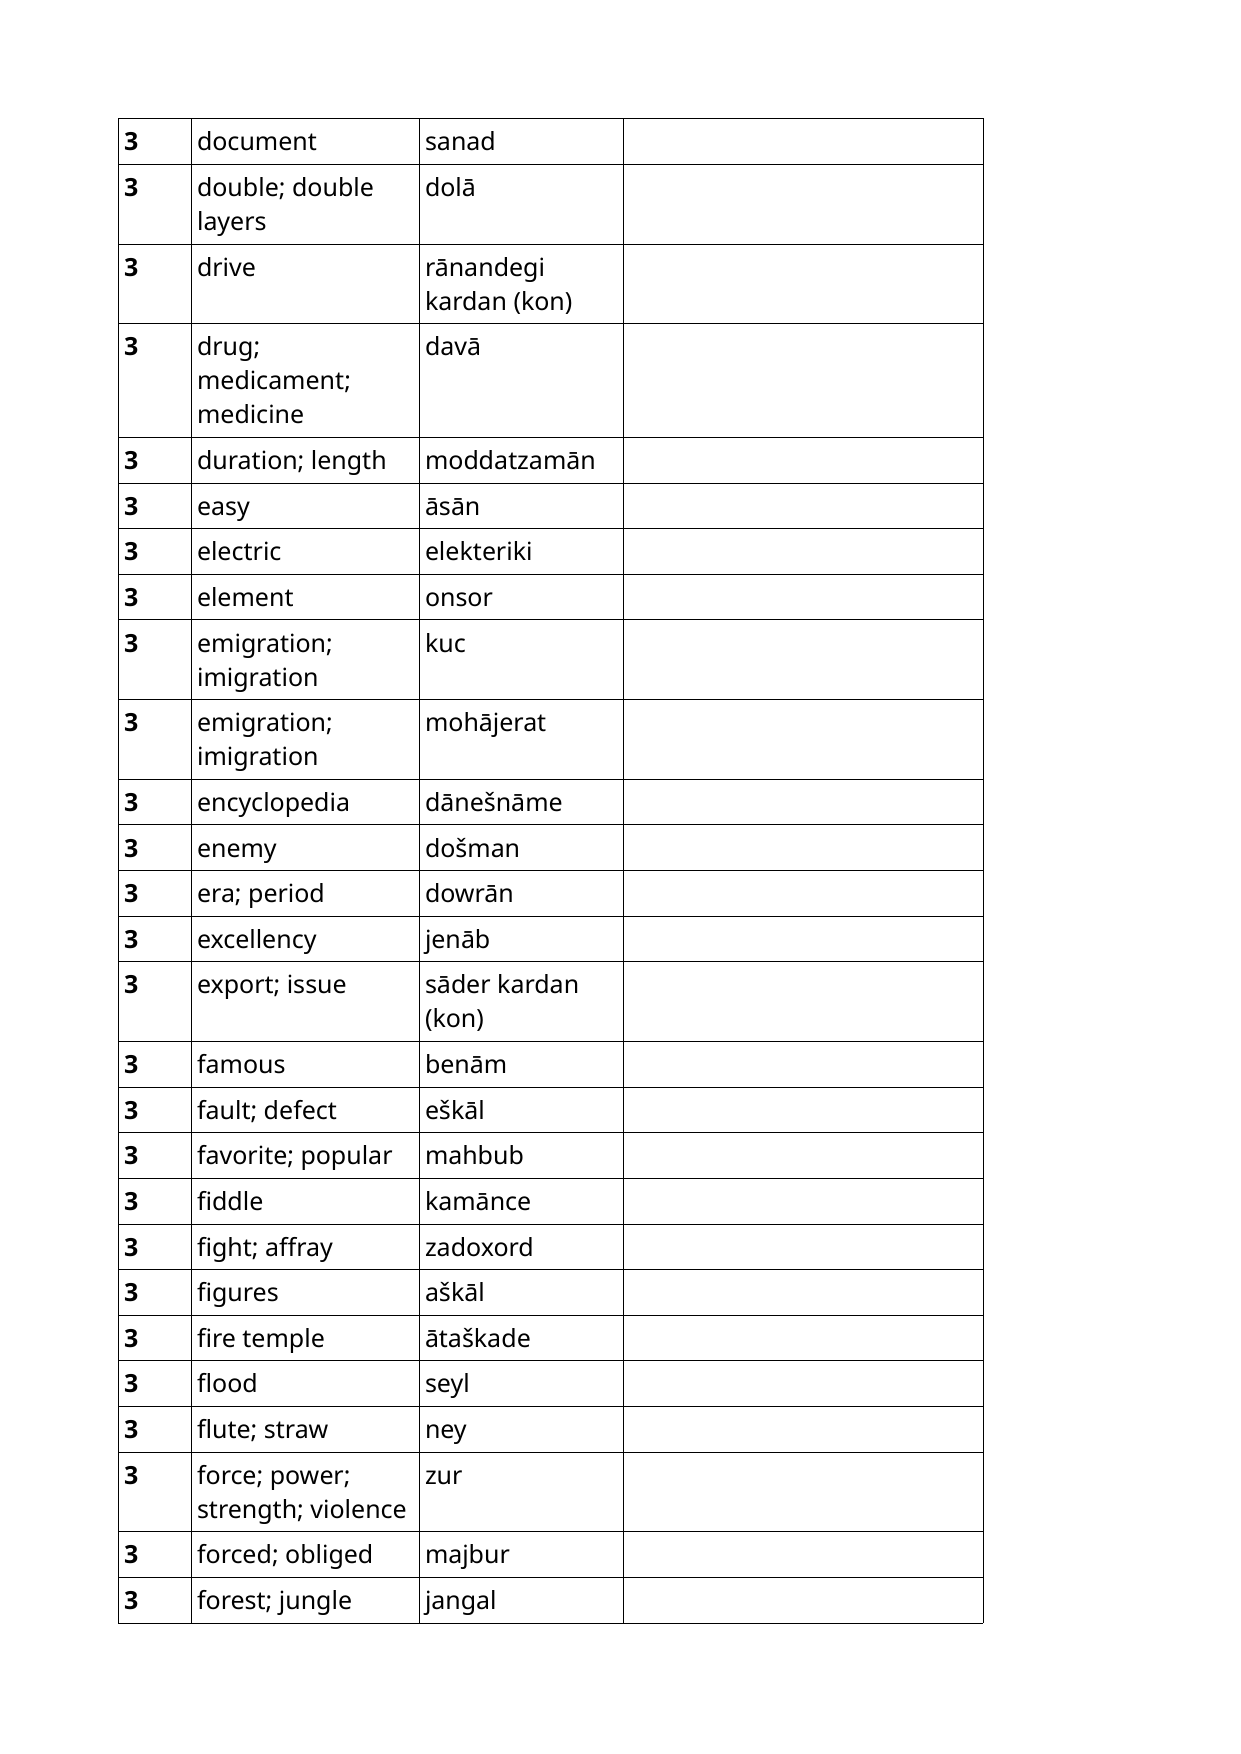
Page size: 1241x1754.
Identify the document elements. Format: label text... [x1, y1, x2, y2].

table_cell [624, 1270, 983, 1315]
table_cell 3 [119, 575, 191, 619]
table_cell forest; jungle [192, 1578, 419, 1622]
table_cell force; power; strength; violence [192, 1453, 419, 1531]
table_cell moddatzamān [420, 438, 623, 482]
table_cell onsor [420, 575, 623, 619]
table_cell flood [192, 1361, 419, 1406]
table_cell element [192, 575, 419, 619]
table_cell duration; length [192, 438, 419, 482]
table_cell dānešnāme [420, 780, 623, 824]
table_cell emigration; imigration [192, 620, 419, 699]
table_cell aškāl [420, 1270, 623, 1315]
table_cell [624, 438, 983, 482]
table_cell 3 [119, 620, 191, 699]
table_cell [624, 1361, 983, 1406]
table_cell fault; defect [192, 1088, 419, 1132]
table_cell 3 [119, 1407, 191, 1452]
table_cell elekteriki [420, 529, 623, 574]
table_cell kuc [420, 620, 623, 699]
table_cell zadoxord [420, 1225, 623, 1269]
table_cell 3 [119, 245, 191, 323]
table_cell davā [420, 324, 623, 437]
table_cell [624, 962, 983, 1041]
table_cell fight; affray [192, 1225, 419, 1269]
table_cell era; period [192, 871, 419, 916]
table_cell benām [420, 1042, 623, 1087]
table_cell [624, 1578, 983, 1622]
table_cell ney [420, 1407, 623, 1452]
table_cell 3 [119, 324, 191, 437]
table_cell [624, 1316, 983, 1360]
table_cell [624, 917, 983, 961]
table_cell 3 [119, 165, 191, 243]
table_cell [624, 324, 983, 437]
table_cell electric [192, 529, 419, 574]
table_cell [624, 1453, 983, 1531]
table_cell [624, 1179, 983, 1223]
table_cell [624, 119, 983, 164]
table_cell [624, 1133, 983, 1178]
table_cell 3 [119, 1361, 191, 1406]
table_cell excellency [192, 917, 419, 961]
table_cell 3 [119, 119, 191, 164]
table_cell [624, 700, 983, 779]
table_cell 3 [119, 1316, 191, 1360]
table_cell došman [420, 825, 623, 870]
table_cell [624, 871, 983, 916]
table_cell mahbub [420, 1133, 623, 1178]
table_cell [624, 1088, 983, 1132]
table_cell sanad [420, 119, 623, 164]
table_cell figures [192, 1270, 419, 1315]
table_cell majbur [420, 1532, 623, 1577]
table_cell [624, 1042, 983, 1087]
table_cell mohājerat [420, 700, 623, 779]
table_cell easy [192, 484, 419, 528]
table_cell 3 [119, 1578, 191, 1622]
table_cell 3 [119, 917, 191, 961]
table_cell āsān [420, 484, 623, 528]
table_cell [624, 165, 983, 243]
table_cell kamānce [420, 1179, 623, 1223]
table_cell 3 [119, 1532, 191, 1577]
table_cell sāder kardan (kon) [420, 962, 623, 1041]
table_cell 3 [119, 871, 191, 916]
table_cell fiddle [192, 1179, 419, 1223]
table_cell [624, 825, 983, 870]
table_cell document [192, 119, 419, 164]
table_cell [624, 575, 983, 619]
table_cell [624, 620, 983, 699]
table_cell fire temple [192, 1316, 419, 1360]
table_cell forced; obliged [192, 1532, 419, 1577]
table_cell [624, 1532, 983, 1577]
table_cell 3 [119, 1133, 191, 1178]
table_cell [624, 780, 983, 824]
table_cell rānandegi kardan (kon) [420, 245, 623, 323]
table_cell emigration; imigration [192, 700, 419, 779]
table_cell dolā [420, 165, 623, 243]
table_cell 3 [119, 962, 191, 1041]
table_cell 3 [119, 780, 191, 824]
table_cell flute; straw [192, 1407, 419, 1452]
table_cell 3 [119, 1179, 191, 1223]
table_cell zur [420, 1453, 623, 1531]
table_cell 3 [119, 1088, 191, 1132]
table_cell dowrān [420, 871, 623, 916]
table_cell [624, 529, 983, 574]
table_cell [624, 1225, 983, 1269]
table_cell 3 [119, 1270, 191, 1315]
table_cell enemy [192, 825, 419, 870]
table_cell ātaškade [420, 1316, 623, 1360]
table_cell [624, 245, 983, 323]
table_cell 3 [119, 1042, 191, 1087]
table_cell [624, 484, 983, 528]
table_cell 3 [119, 1453, 191, 1531]
table_cell [624, 1407, 983, 1452]
table_cell 3 [119, 438, 191, 482]
table_cell jangal [420, 1578, 623, 1622]
table_cell favorite; popular [192, 1133, 419, 1178]
table_cell jenāb [420, 917, 623, 961]
table_cell double; double layers [192, 165, 419, 243]
table_cell 3 [119, 529, 191, 574]
table_cell seyl [420, 1361, 623, 1406]
table_cell encyclopedia [192, 780, 419, 824]
table_cell eškāl [420, 1088, 623, 1132]
table_cell 3 [119, 1225, 191, 1269]
table_cell drug; medicament; medicine [192, 324, 419, 437]
table_cell 3 [119, 825, 191, 870]
table_cell 3 [119, 700, 191, 779]
table_cell 3 [119, 484, 191, 528]
table_cell famous [192, 1042, 419, 1087]
table_cell drive [192, 245, 419, 323]
table_cell export; issue [192, 962, 419, 1041]
